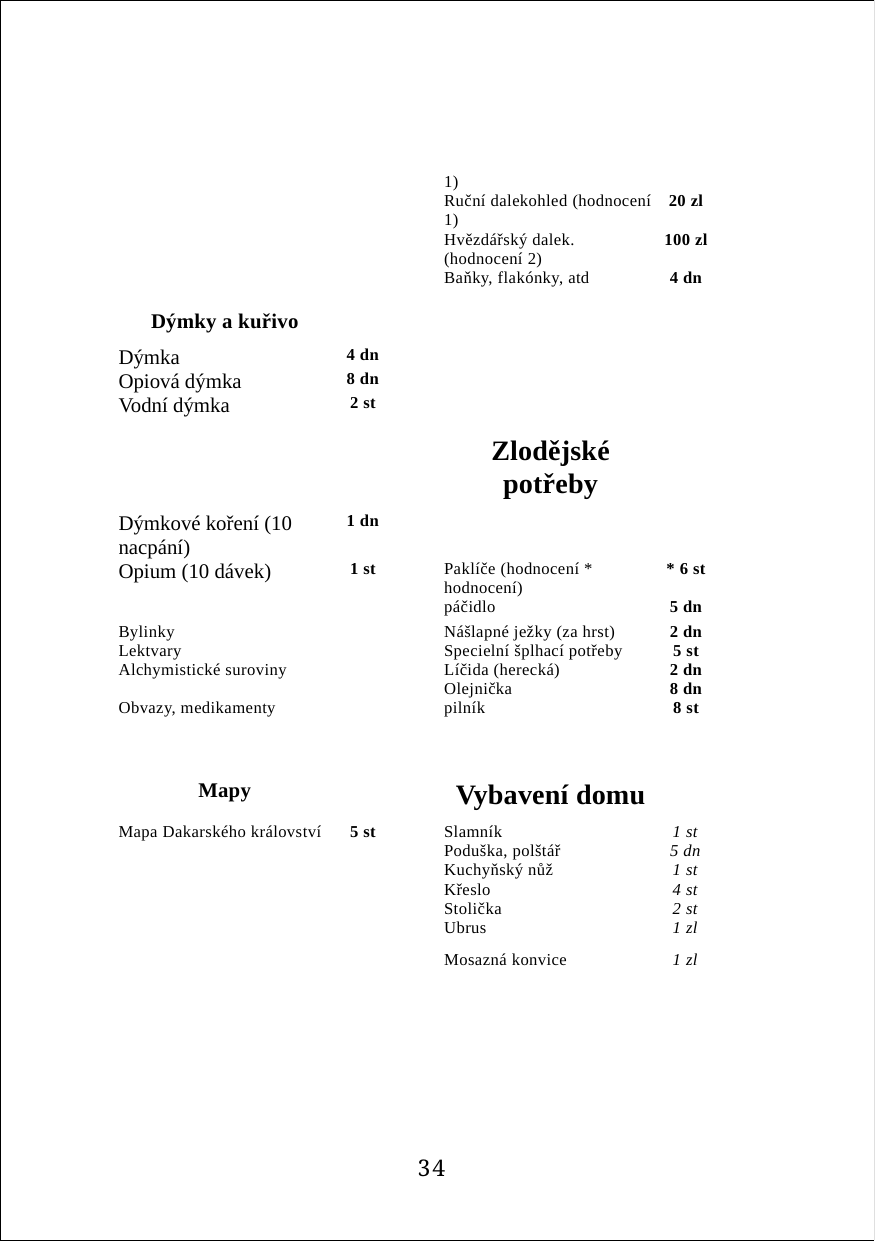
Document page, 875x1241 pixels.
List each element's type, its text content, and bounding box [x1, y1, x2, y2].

table_cell [657, 1046, 714, 1065]
table_cell Dýmka [118, 345, 331, 369]
table_cell [657, 989, 714, 1008]
table_cell [331, 1008, 394, 1027]
table_cell [434, 511, 444, 559]
table_cell [715, 1008, 756, 1027]
table_cell [395, 641, 434, 660]
table_cell [395, 172, 434, 191]
table_cell [434, 621, 444, 641]
table_cell [118, 860, 331, 879]
table_cell [118, 597, 331, 621]
table_cell [395, 841, 434, 860]
table_cell [715, 841, 756, 860]
table_cell [434, 393, 444, 511]
table_cell [657, 736, 714, 822]
table_cell Opium (10 dávek) [118, 559, 331, 597]
table_cell [657, 369, 714, 393]
table_cell 1 dn [331, 511, 394, 559]
table_cell [657, 1027, 714, 1046]
table_cell [434, 860, 444, 879]
table_cell [434, 1084, 444, 1103]
table_cell 8 st [657, 698, 714, 717]
table_cell [434, 679, 444, 698]
table_cell [434, 559, 444, 597]
table_cell [444, 369, 657, 393]
table_cell [715, 1065, 756, 1084]
table_cell Dýmky a kuřivo [118, 268, 331, 345]
table_cell [715, 679, 756, 698]
table_cell [434, 841, 444, 860]
table_cell [395, 621, 434, 641]
table_cell [331, 698, 394, 717]
table_cell [657, 1084, 714, 1103]
table_cell [444, 989, 657, 1008]
table_cell Zlodějské potřeby [444, 393, 657, 511]
table_cell [395, 736, 434, 822]
table_cell [434, 989, 444, 1008]
table_cell [395, 989, 434, 1008]
table_cell [715, 950, 756, 969]
table_cell [434, 1027, 444, 1046]
table_cell [434, 641, 444, 660]
table_cell [715, 229, 756, 268]
table_cell 100 zl [657, 229, 714, 268]
table_cell 2 dn [657, 621, 714, 641]
table_cell [434, 369, 444, 393]
table_cell [118, 879, 331, 898]
table_cell [331, 918, 394, 950]
table_cell [395, 268, 434, 345]
table_cell [715, 736, 756, 822]
table_cell [331, 969, 394, 988]
table_cell [444, 969, 657, 988]
table_cell [715, 345, 756, 369]
table_cell 5 dn [657, 841, 714, 860]
table_cell [715, 879, 756, 898]
table_cell [395, 597, 434, 621]
table_cell [331, 597, 394, 621]
table_cell [434, 268, 444, 345]
table_cell [434, 717, 444, 736]
table_cell [715, 1084, 756, 1103]
table_cell [444, 1046, 657, 1065]
table_cell [434, 918, 444, 950]
table_cell Bylinky [118, 621, 331, 641]
table_cell [395, 191, 434, 229]
table_cell Nášlapné ježky (za hrst) [444, 621, 657, 641]
table_cell [444, 1084, 657, 1103]
table_cell Dýmkové koření (10 nacpání) [118, 511, 331, 559]
table_cell [395, 860, 434, 879]
table_cell [715, 1046, 756, 1065]
table_cell [657, 969, 714, 988]
table_cell [395, 717, 434, 736]
table_cell [331, 641, 394, 660]
table_cell [715, 191, 756, 229]
table_cell [395, 918, 434, 950]
table_cell [657, 1008, 714, 1027]
table_cell Ubrus [444, 918, 657, 950]
table_cell [395, 559, 434, 597]
table_cell 2 st [657, 899, 714, 918]
table_cell [715, 717, 756, 736]
table_cell [331, 679, 394, 698]
table_cell Alchymistické suroviny [118, 660, 331, 679]
table_cell [444, 345, 657, 369]
table_cell [715, 641, 756, 660]
table_cell [118, 229, 331, 268]
table_cell [434, 345, 444, 369]
table_cell [395, 1046, 434, 1065]
table_cell [395, 1065, 434, 1084]
table_cell 20 zl [657, 191, 714, 229]
table_cell Líčida (herecká) [444, 660, 657, 679]
table_cell [657, 1065, 714, 1084]
table_cell [444, 717, 657, 736]
table_cell [715, 172, 756, 191]
table_cell [434, 1065, 444, 1084]
table_cell [657, 393, 714, 511]
table_cell Obvazy, medikamenty [118, 698, 331, 717]
table_cell [395, 1027, 434, 1046]
table_cell [118, 172, 331, 191]
table_cell [118, 1027, 331, 1046]
table_cell 5 dn [657, 597, 714, 621]
table_cell [715, 511, 756, 559]
table_cell [434, 822, 444, 841]
table_cell [118, 1046, 331, 1065]
table_cell [715, 1027, 756, 1046]
table_cell [331, 1084, 394, 1103]
table_cell Mapa Dakarského království [118, 822, 331, 841]
table_cell [395, 1008, 434, 1027]
table_cell Olejnička [444, 679, 657, 698]
table_cell [434, 172, 444, 191]
table_cell Specielní šplhací potřeby [444, 641, 657, 660]
table_cell [715, 621, 756, 641]
table_cell [715, 559, 756, 597]
table_cell [118, 717, 331, 736]
table_cell [118, 918, 331, 950]
table_cell Paklíče (hodnocení * hodnocení) [444, 559, 657, 597]
table_cell [444, 511, 657, 559]
table_cell [434, 698, 444, 717]
table_cell [331, 860, 394, 879]
table_cell [434, 1008, 444, 1027]
table_cell Opiová dýmka [118, 369, 331, 393]
table_cell [434, 969, 444, 988]
table_cell [434, 879, 444, 898]
table_cell [118, 950, 331, 969]
table_cell [395, 822, 434, 841]
table_cell [395, 1084, 434, 1103]
table_cell [444, 1027, 657, 1046]
table_cell [715, 989, 756, 1008]
table_cell 5 st [657, 641, 714, 660]
table_cell [444, 1065, 657, 1084]
table_cell [657, 511, 714, 559]
table_cell [118, 1084, 331, 1103]
table_cell [657, 172, 714, 191]
table_cell [395, 660, 434, 679]
table_cell [715, 597, 756, 621]
table_cell [118, 841, 331, 860]
table_cell [331, 660, 394, 679]
table_cell [434, 597, 444, 621]
table_cell * 6 st [657, 559, 714, 597]
table_cell [331, 841, 394, 860]
table_cell [434, 899, 444, 918]
table_cell [118, 1065, 331, 1084]
table_cell [434, 950, 444, 969]
table_cell [395, 969, 434, 988]
table_cell Vybavení domu [444, 736, 657, 822]
table_cell [715, 860, 756, 879]
table_cell 1 st [657, 822, 714, 841]
table_cell [715, 969, 756, 988]
table_cell [331, 1027, 394, 1046]
table_cell [331, 717, 394, 736]
table_cell [434, 736, 444, 822]
table_cell [118, 1008, 331, 1027]
table_cell Slamník [444, 822, 657, 841]
table_cell Křeslo [444, 879, 657, 898]
table_cell [434, 1046, 444, 1065]
table_cell [715, 268, 756, 345]
table_cell 1 st [331, 559, 394, 597]
table_cell [331, 172, 394, 191]
table_cell 4 dn [657, 268, 714, 345]
table_cell [434, 660, 444, 679]
table_cell [444, 1008, 657, 1027]
table_cell Mosazná konvice [444, 950, 657, 969]
table_cell [715, 369, 756, 393]
table_cell Stolička [444, 899, 657, 918]
table_cell 8 dn [331, 369, 394, 393]
table_cell [715, 822, 756, 841]
table_cell [395, 698, 434, 717]
table_cell pilník [444, 698, 657, 717]
table_cell [118, 191, 331, 229]
table_cell [395, 511, 434, 559]
table_cell [715, 899, 756, 918]
table_cell [395, 679, 434, 698]
table_cell 1 st [657, 860, 714, 879]
table_cell 8 dn [657, 679, 714, 698]
table_cell [395, 229, 434, 268]
table_cell 2 dn [657, 660, 714, 679]
table_cell Kuchyňský nůž [444, 860, 657, 879]
table_cell [715, 918, 756, 950]
table_cell 1 zl [657, 950, 714, 969]
table_cell [331, 229, 394, 268]
table_cell [331, 879, 394, 898]
table_cell 4 st [657, 879, 714, 898]
table_cell 1) [444, 172, 657, 191]
table_cell [118, 679, 331, 698]
table_cell [434, 191, 444, 229]
table_cell Baňky, flakónky, atd [444, 268, 657, 345]
table_cell [118, 899, 331, 918]
table_cell [331, 1065, 394, 1084]
table_cell [331, 191, 394, 229]
table_cell 1 zl [657, 918, 714, 950]
table_cell Hvězdářský dalek. (hodnocení 2) [444, 229, 657, 268]
table_cell [715, 660, 756, 679]
table_cell [331, 268, 394, 345]
table_cell 4 dn [331, 345, 394, 369]
table_cell [395, 393, 434, 511]
table_cell [395, 345, 434, 369]
table_cell [434, 229, 444, 268]
table_cell [657, 345, 714, 369]
table_cell [715, 698, 756, 717]
table_cell 5 st [331, 822, 394, 841]
table_cell Vodní dýmka [118, 393, 331, 511]
table_cell [395, 950, 434, 969]
table_cell [715, 393, 756, 511]
table_cell [118, 989, 331, 1008]
table_cell [331, 989, 394, 1008]
table_cell [331, 621, 394, 641]
table_cell Mapy [118, 736, 331, 822]
table_cell Ruční dalekohled (hodnocení 1) [444, 191, 657, 229]
table_cell [331, 899, 394, 918]
table_cell [657, 717, 714, 736]
table_cell [395, 369, 434, 393]
table_cell 2 st [331, 393, 394, 511]
table_cell páčidlo [444, 597, 657, 621]
table_cell [331, 950, 394, 969]
table_cell [395, 879, 434, 898]
table_cell [331, 1046, 394, 1065]
table_cell [331, 736, 394, 822]
table_cell [395, 899, 434, 918]
table_cell [118, 969, 331, 988]
table_cell Poduška, polštář [444, 841, 657, 860]
table_cell Lektvary [118, 641, 331, 660]
